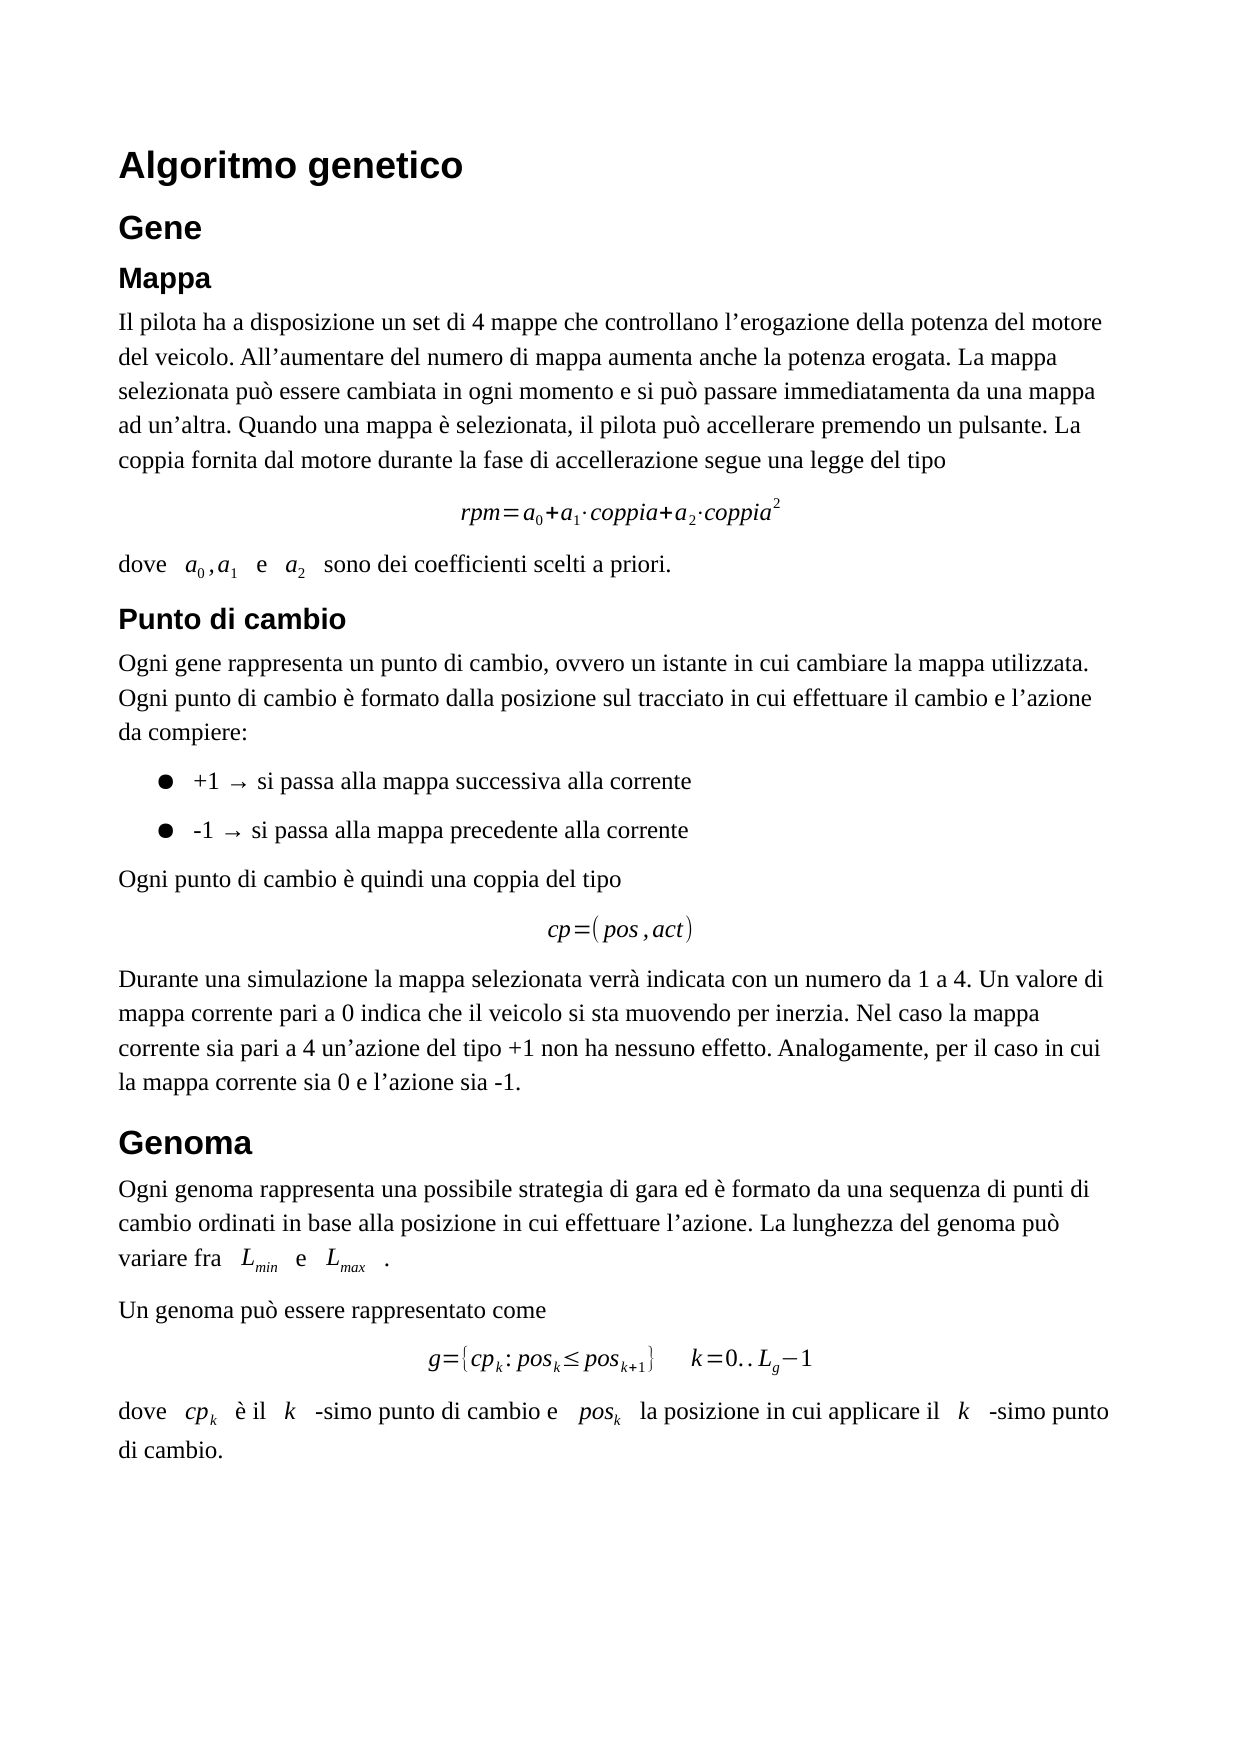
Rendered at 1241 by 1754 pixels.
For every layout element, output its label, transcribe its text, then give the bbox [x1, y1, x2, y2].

subtitle Algoritmo genetico [118, 143, 1122, 187]
text Ogni punto di cambio è quindi una coppia del tipo [118, 864, 1122, 893]
text doveè il-simo punto di cambio ela posizione in cui applicare il-simo punto di cambio. [118, 1396, 1122, 1463]
text Un genoma può essere rappresentato come [118, 1296, 1122, 1324]
subtitle Genoma [118, 1123, 1122, 1161]
text Durante una simulazione la mappa selezionata verrà indicata con un numero da 1 a 4. Un valore di mappa corrente pari a 0 indica che il veicolo si sta muovendo per inerzia. Nel caso la mappa corrente sia pari a 4 un’azione del tipo +1 non ha nessuno effetto. Analogamente, per il caso in cui la mappa corrente sia 0 e l’azione sia -1. [118, 964, 1122, 1096]
text Ogni genoma rappresenta una possibile strategia di gara ed è formato da una sequenza di punti di cambio ordinati in base alla posizione in cui effettuare l’azione. La lunghezza del genoma può variare frae. [118, 1174, 1122, 1275]
list -1 → si passa alla mappa precedente alla corrente [156, 815, 1122, 844]
subtitle Punto di cambio [118, 602, 1122, 636]
subtitle Mappa [118, 261, 1122, 294]
subtitle Gene [118, 208, 1122, 246]
text Il pilota ha a disposizione un set di 4 mappe che controllano l’erogazione della potenza del motore del veicolo. All’aumentare del numero di mappa aumenta anche la potenza erogata. La mappa selezionata può essere cambiata in ogni momento e si può passare immediatamenta da una mappa ad un’altra. Quando una mappa è selezionata, il pilota può accellerare premendo un pulsante. La coppia fornita dal motore durante la fase di accellerazione segue una legge del tipo [118, 307, 1122, 474]
text Ogni gene rappresenta un punto di cambio, ovvero un istante in cui cambiare la mappa utilizzata. Ogni punto di cambio è formato dalla posizione sul tracciato in cui effettuare il cambio e l’azione da compiere: [118, 648, 1122, 746]
list +1 → si passa alla mappa successiva alla corrente [156, 766, 1122, 795]
text doveesono dei coefficienti scelti a priori. [118, 549, 1122, 582]
